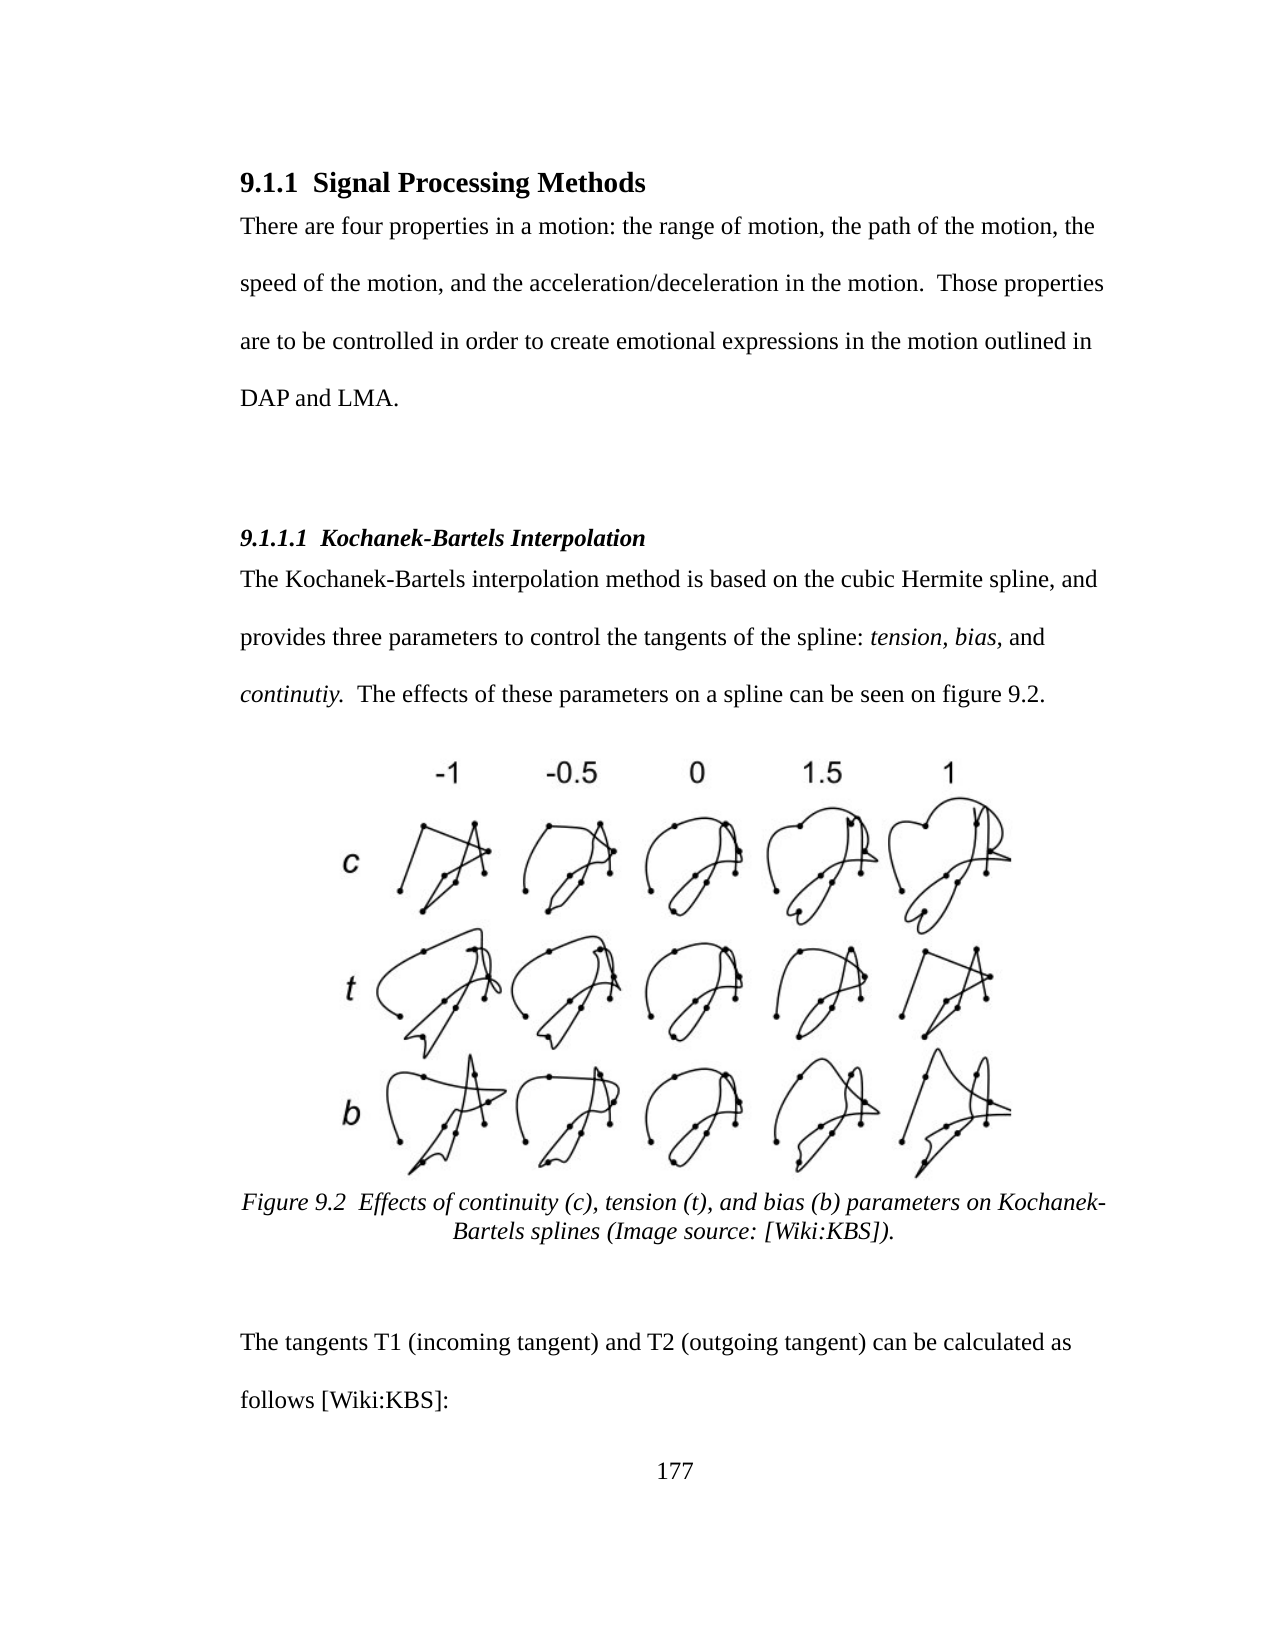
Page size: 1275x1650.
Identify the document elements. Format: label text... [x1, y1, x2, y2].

text Figure 9.2 Effects of continuity (c), tension (t), and bias (b) parameters on Kochanek-Bartels splines (Image source: [Wiki:KBS]). [240, 1188, 1110, 1245]
picture [330, 749, 1020, 1188]
text The tangents T1 (incoming tangent) and T2 (outgoing tangent) can be calculated as follows [Wiki:KBS]: [240, 1327, 1110, 1414]
text The Kochanek-Bartels interpolation method is based on the cubic Hermite spline, and provides three parameters to control the tangents of the spline: tension, bias, and continutiy. The effects of these parameters on a spline can be seen on figure 9.2. [240, 564, 1110, 708]
subtitle 9.1.1 Signal Processing Methods [240, 165, 1110, 198]
text There are four properties in a motion: the range of motion, the path of the motion, the speed of the motion, and the acceleration/deceleration in the motion. Those properties are to be controlled in order to create emotional expressions in the motion outlined in DAP and LMA. [240, 211, 1110, 412]
subtitle 9.1.1.1 Kochanek-Bartels Interpolation [240, 523, 1110, 552]
